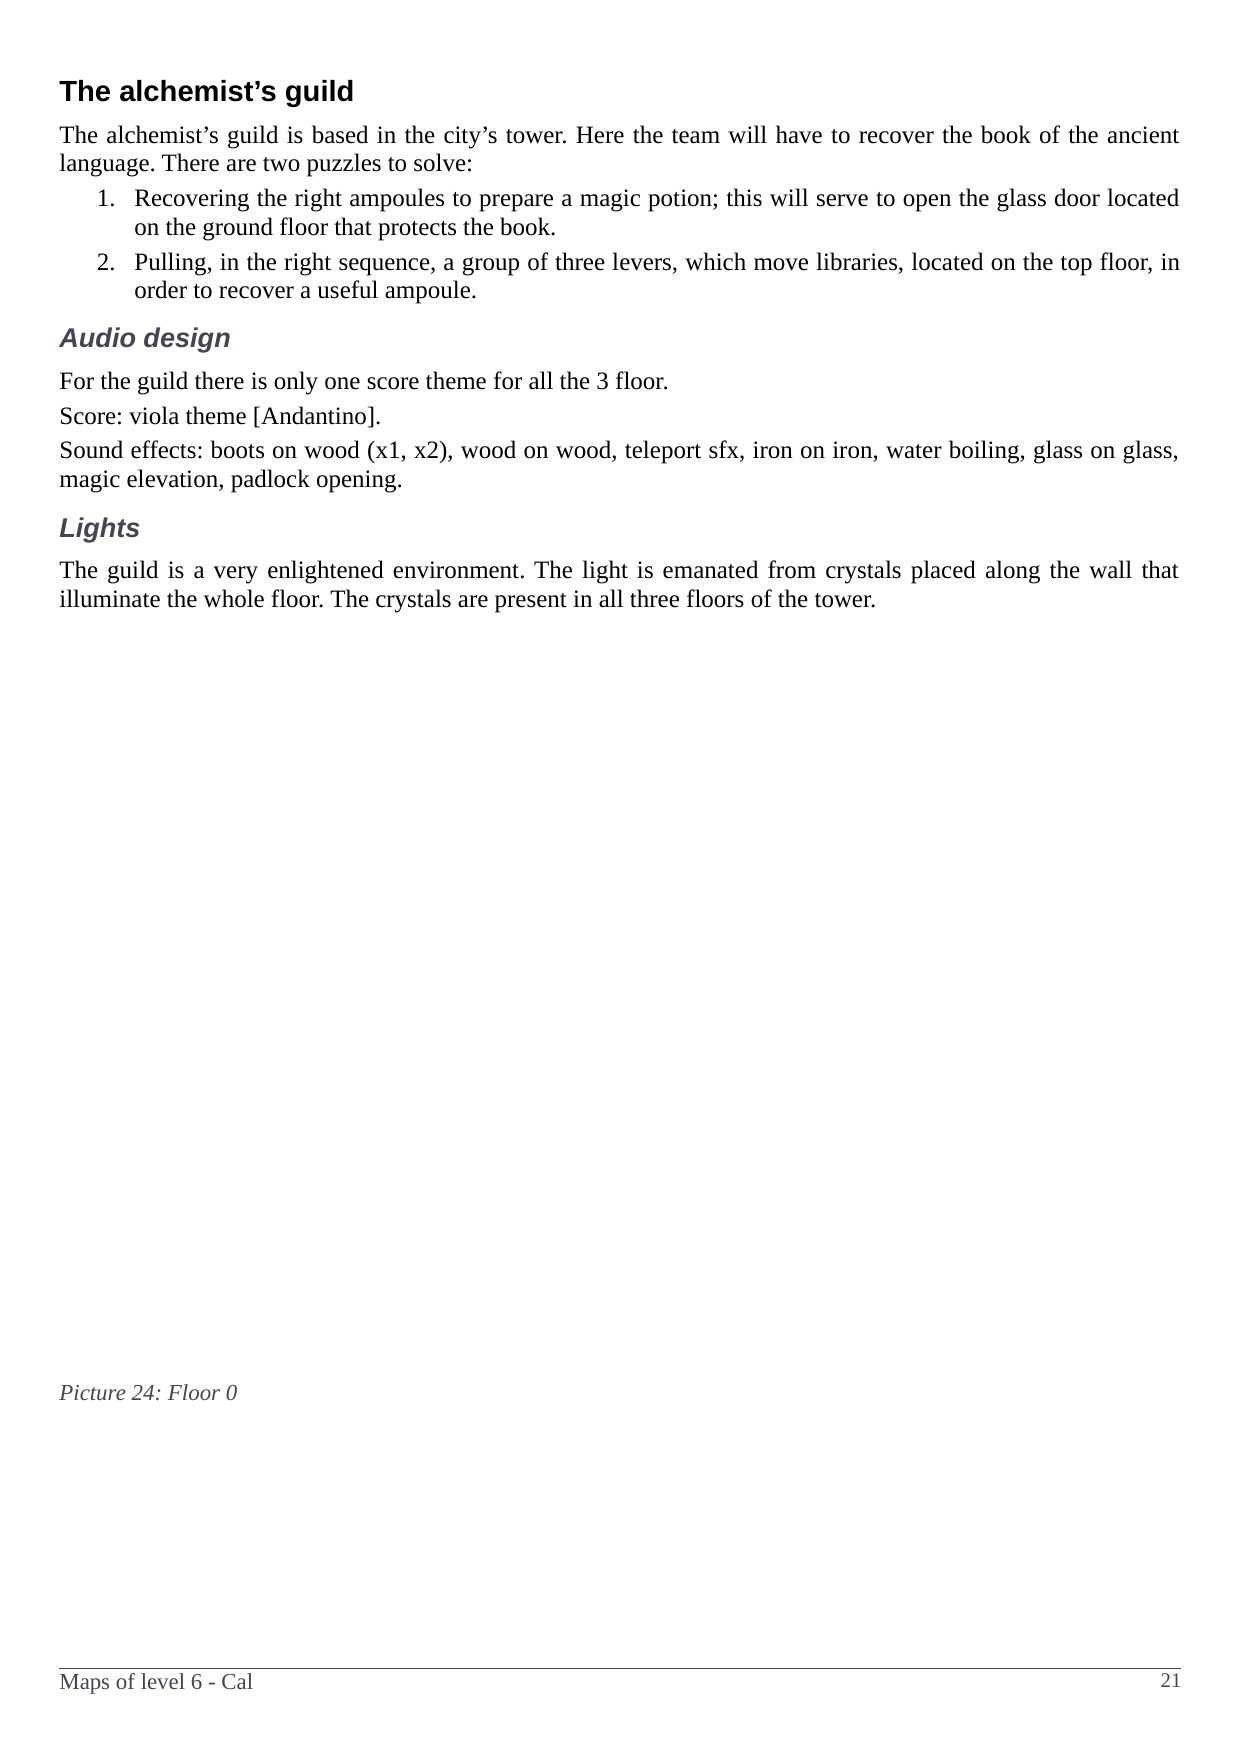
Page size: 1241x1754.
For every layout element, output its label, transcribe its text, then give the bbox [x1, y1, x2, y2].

text The guild is a very enlightened environment. The light is emanated from crystals placed along the wall that illuminate the whole floor. The crystals are present in all three floors of the tower. [59, 555, 1181, 613]
table_header [64, 1386, 70, 1393]
list Pulling, in the right sequence, a group of three levers, which move libraries, located on the top floor, in order to recover a useful ampoule. [97, 247, 1181, 304]
text For the guild there is only one score theme for all the 3 floor. [59, 366, 1181, 395]
text The alchemist’s guild is based in the city’s tower. Here the team will have to recover the book of the ancient language. There are two puzzles to solve: [59, 120, 1181, 177]
list Recovering the right ampoules to prepare a magic potion; this will serve to open the glass door located on the ground floor that protects the book. [97, 183, 1181, 241]
subtitle Audio design [59, 322, 1181, 354]
table_header [59, 619, 1181, 1412]
subtitle Lights [59, 512, 1181, 543]
text Sound effects: boots on wood (x1, x2), wood on wood, teleport sfx, iron on iron, water boiling, glass on glass, magic elevation, padlock opening. [59, 436, 1181, 493]
subtitle The alchemist’s guild [59, 74, 1181, 107]
text Score: viola theme [Andantino]. [59, 401, 1181, 430]
